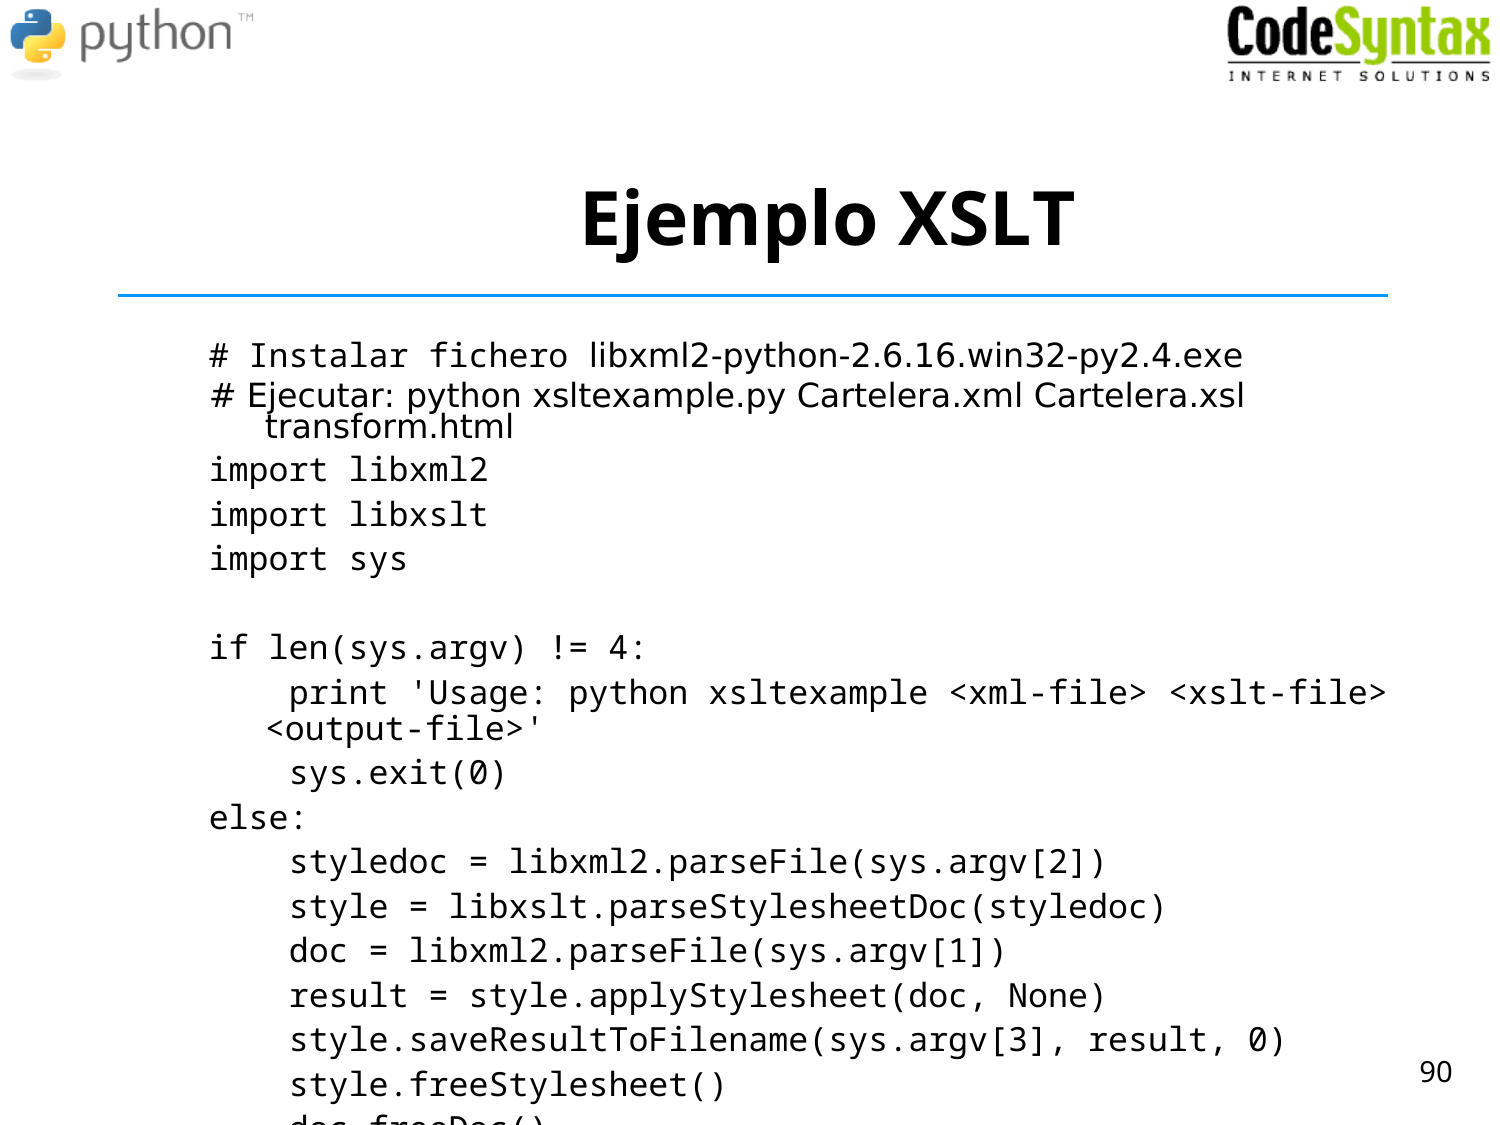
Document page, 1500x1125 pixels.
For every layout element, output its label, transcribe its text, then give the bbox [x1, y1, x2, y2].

list # Instalar fichero libxml2-python-2.6.16.win32-py2.4.exe # Ejecutar: python xsltexample.py Cartelera.xml Cartelera.xsl transform.html import libxml2 import libxslt import sys if len(sys.argv) != 4: print 'Usage: python xsltexample <xml-file> <xslt-file> <output-file>' sys.exit(0) else: styledoc = libxml2.parseFile(sys.argv[2]) style = libxslt.parseStylesheetDoc(styledoc) doc = libxml2.parseFile(sys.argv[1]) result = style.applyStylesheet(doc, None) style.saveResultToFilename(sys.argv[3], result, 0) style.freeStylesheet() doc.freeDoc() result.freeDoc() [193, 331, 1469, 1112]
picture [1226, 5, 1500, 83]
picture [0, 0, 286, 92]
title Ejemplo XSLT [188, 35, 1468, 276]
